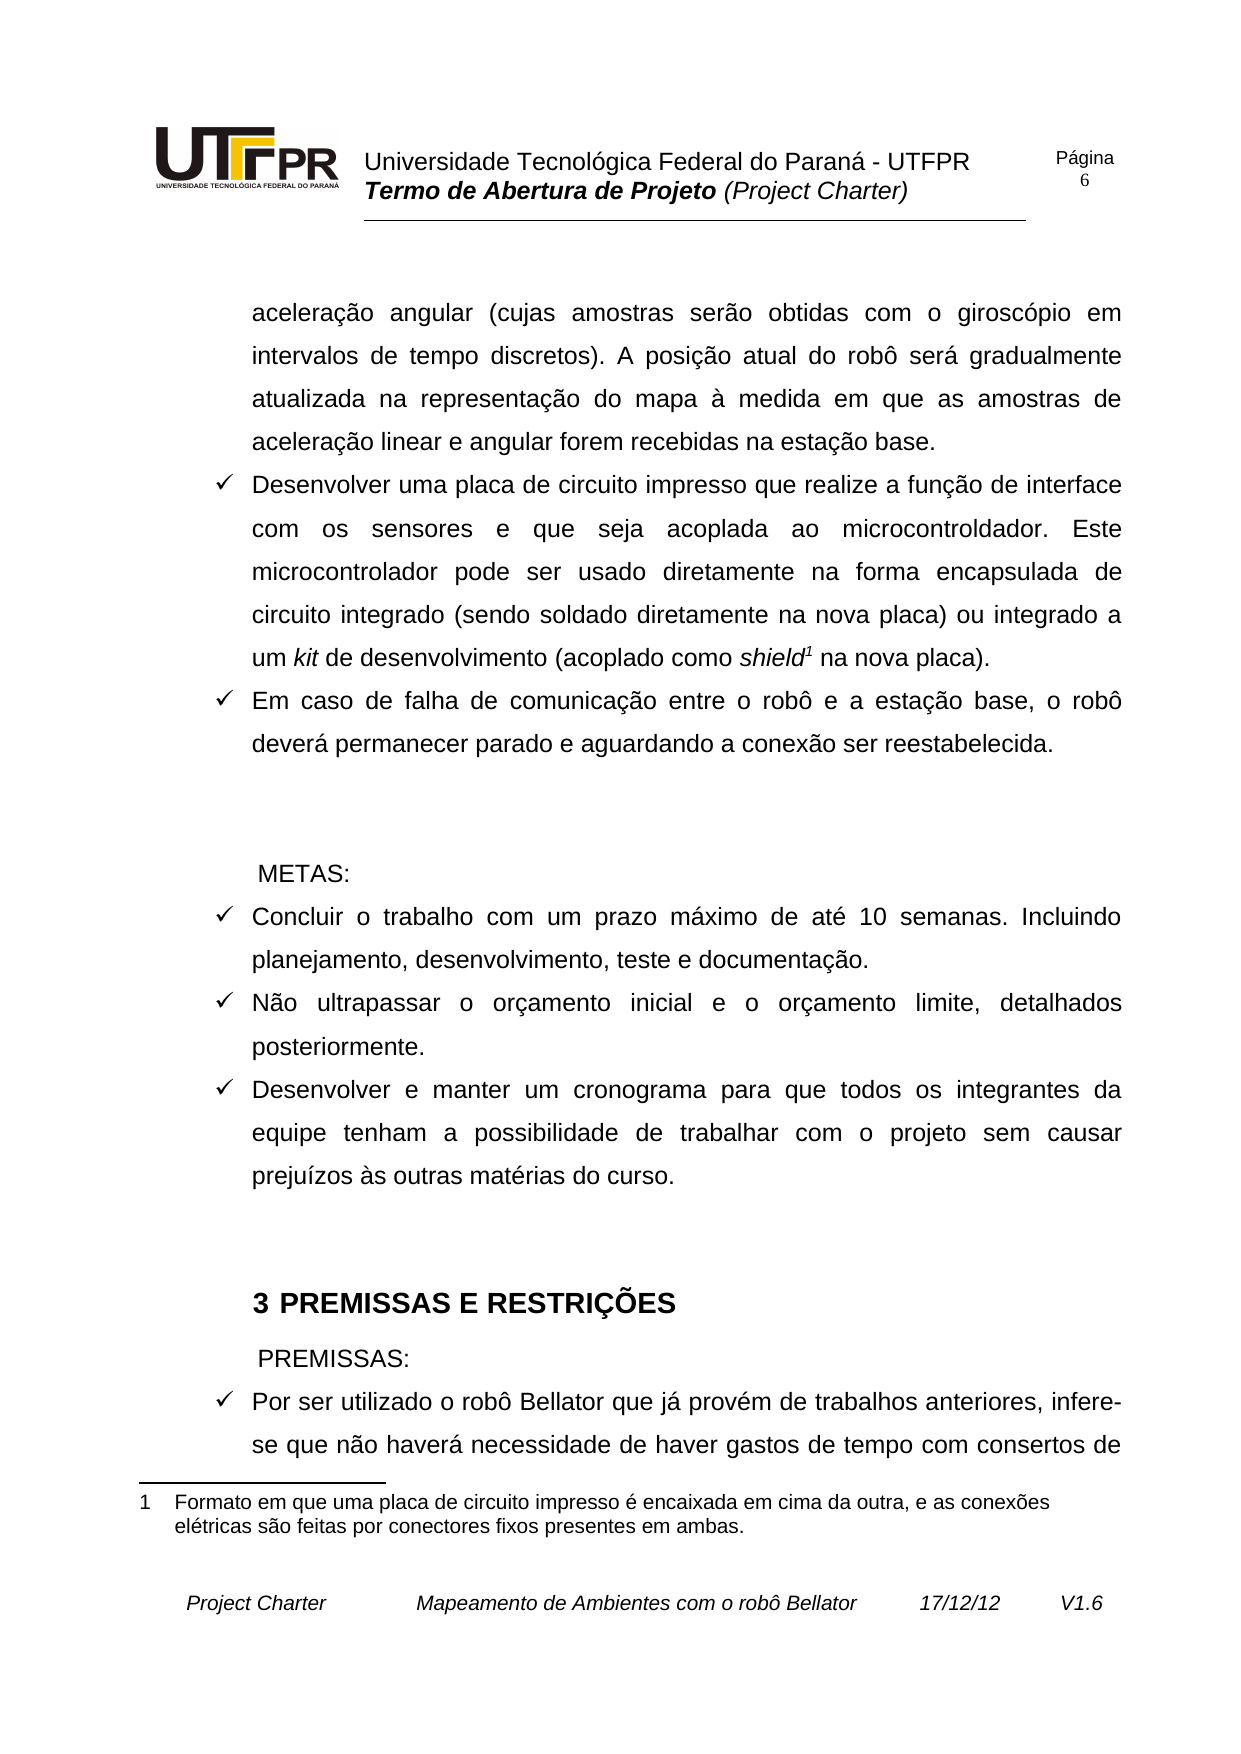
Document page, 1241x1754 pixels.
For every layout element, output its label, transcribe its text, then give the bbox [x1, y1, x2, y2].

list Por ser utilizado o robô Bellator que já provém de trabalhos anteriores, infere-se que não haverá necessidade de haver gastos de tempo com consertos de [214, 1387, 1123, 1459]
list Desenvolver uma placa de circuito impresso que realize a função de interface com os sensores e que seja acoplada ao microcontroldador. Este microcontrolador pode ser usado diretamente na forma encapsulada de circuito integrado (sendo soldado diretamente na nova placa) ou integrado a um kit de desenvolvimento (acoplado como shield na nova placa). [214, 470, 1123, 672]
list Não ultrapassar o orçamento inicial e o orçamento limite, detalhados posteriormente. [214, 988, 1123, 1060]
list Desenvolver e manter um cronograma para que todos os integrantes da equipe tenham a possibilidade de trabalhar com o projeto sem causar prejuízos às outras matérias do curso. [214, 1074, 1123, 1190]
subtitle Premissas e restrições [236, 1286, 1123, 1320]
list aceleração angular (cujas amostras serão obtidas com o giroscópio em intervalos de tempo discretos). A posição atual do robô será gradualmente atualizada na representação do mapa à medida em que as amostras de aceleração linear e angular forem recebidas na estação base. [214, 298, 1123, 456]
picture [155, 127, 339, 189]
list Formato em que uma placa de circuito impresso é encaixada em cima da outra, e as conexões elétricas são feitas por conectores fixos presentes em ambas. [139, 1489, 1123, 1537]
list Em caso de falha de comunicação entre o robô e a estação base, o robô deverá permanecer parado e aguardando a conexão ser reestabelecida. [214, 686, 1123, 758]
list Concluir o trabalho com um prazo máximo de até 10 semanas. Incluindo planejamento, desenvolvimento, teste e documentação. [214, 902, 1123, 974]
text METAS: [139, 859, 1123, 887]
text PREMISSAS: [139, 1343, 1123, 1372]
